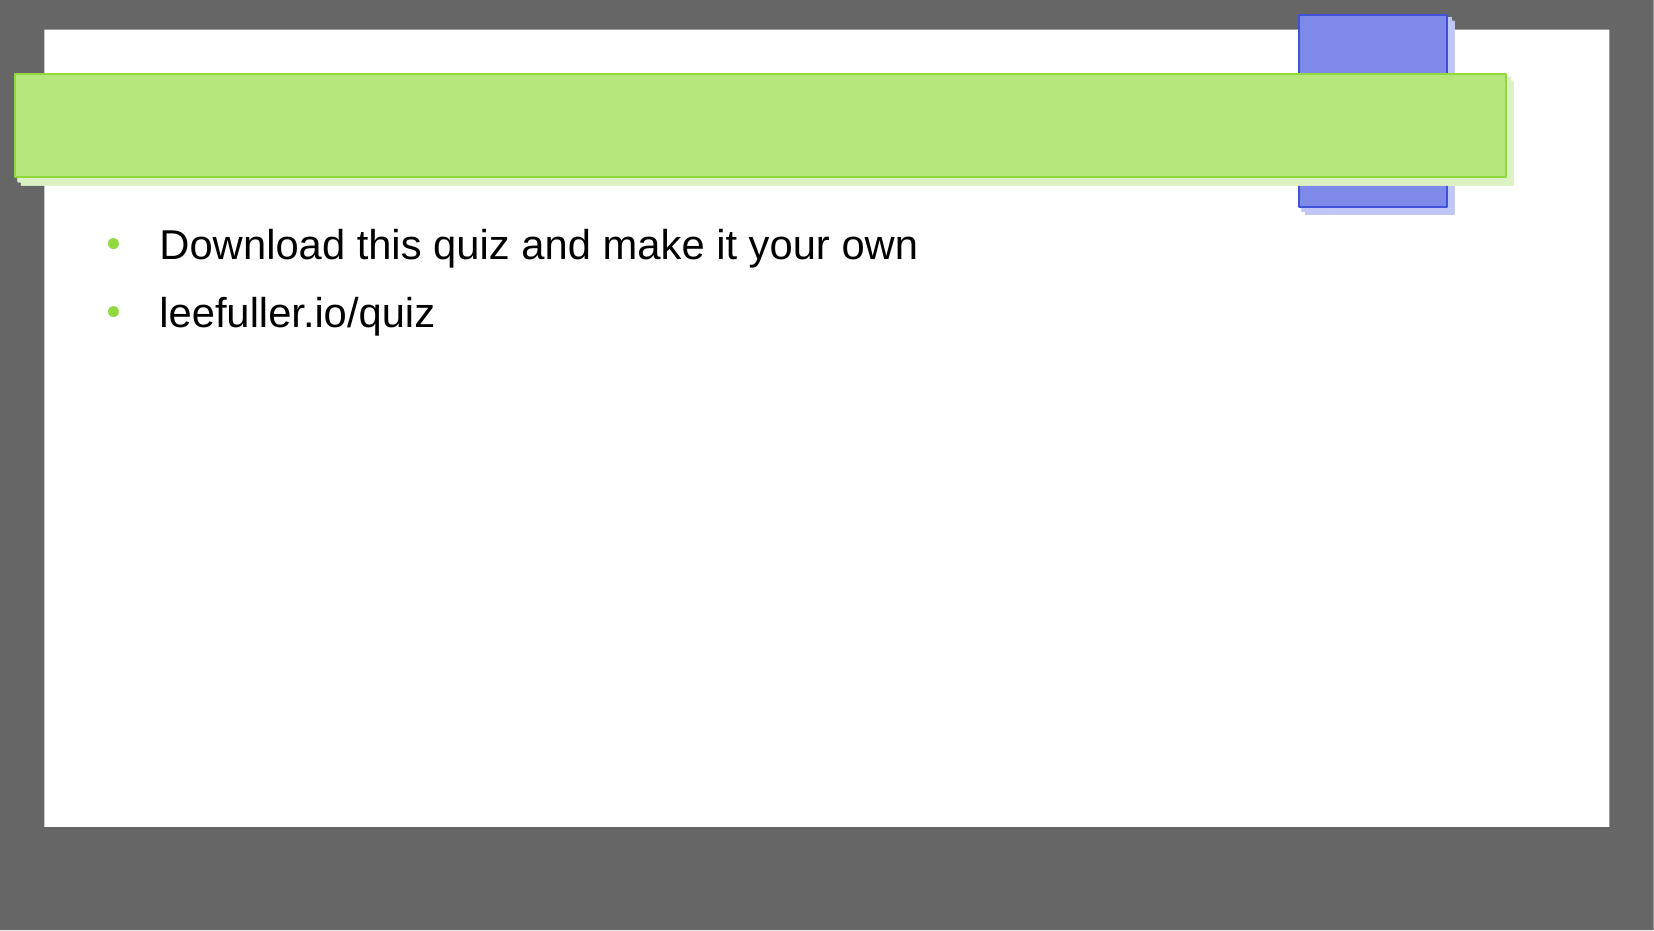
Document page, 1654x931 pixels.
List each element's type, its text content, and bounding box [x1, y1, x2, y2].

list Download this quiz and make it your own leefuller.io/quiz [88, 221, 1565, 813]
